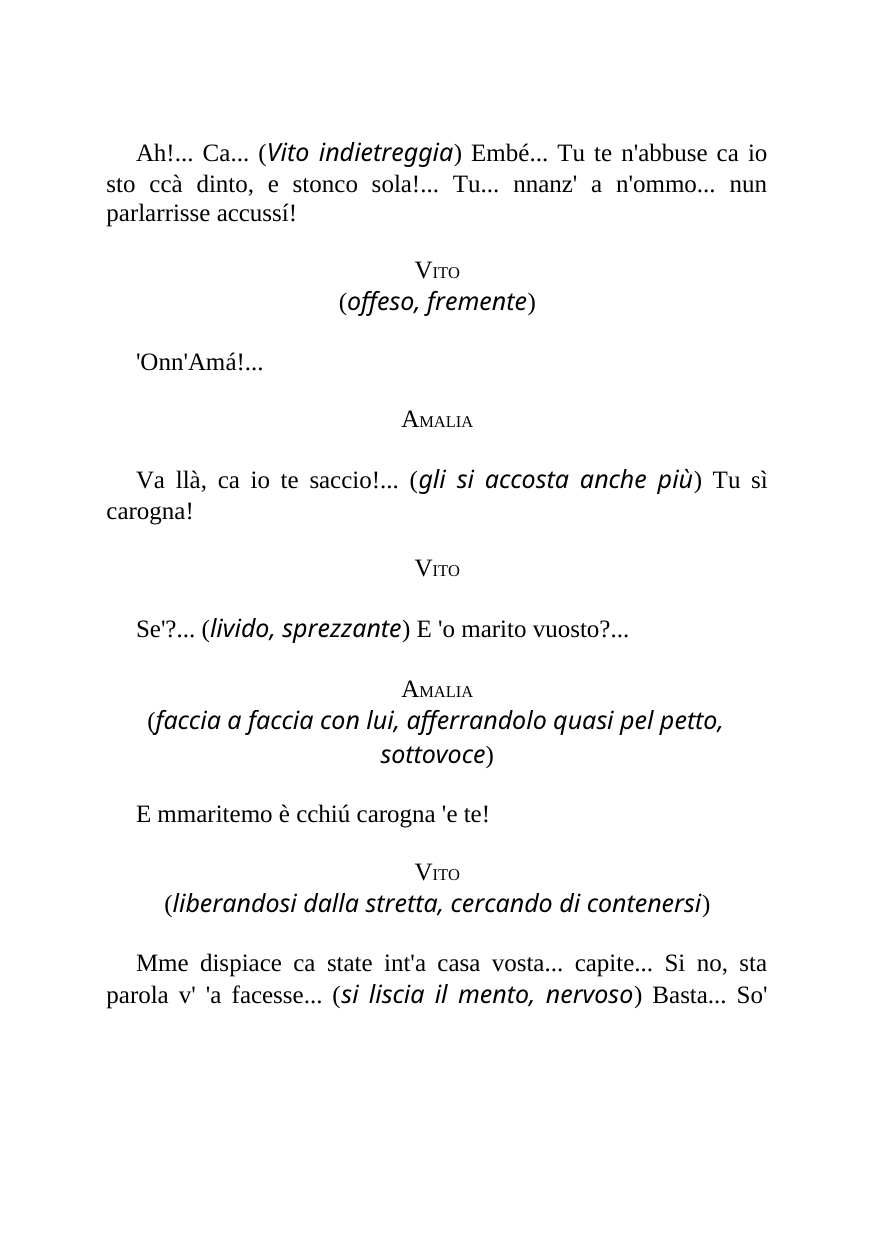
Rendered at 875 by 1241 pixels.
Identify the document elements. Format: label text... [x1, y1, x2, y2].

text Vito [106, 857, 768, 886]
text 'Onn'Amá!... [106, 347, 768, 376]
text Se'?... (livido, sprezzante) E 'o marito vuosto?... [106, 611, 768, 645]
text Amalia [106, 674, 768, 702]
text (offeso, fremente) [106, 284, 768, 318]
text (liberandosi dalla stretta, cercando di contenersi) [106, 886, 768, 920]
text Amalia [106, 404, 768, 433]
text E mmaritemo è cchiú carogna 'e te! [106, 799, 768, 828]
text Vito [106, 553, 768, 582]
text (faccia a faccia con lui, afferrandolo quasi pel petto, sottovoce) [106, 702, 768, 771]
text Mme dispiace ca state int'a casa vosta... capite... Si no, sta parola v' 'a facesse... (si liscia il mento, nervoso) Basta... So' [106, 948, 768, 1011]
text Va llà, ca io te saccio!... (gli si accosta anche più) Tu sì carogna! [106, 462, 768, 525]
text Ah!... Ca... (Vito indietreggia) Embé... Tu te n'abbuse ca io sto ccà dinto, e stonco sola!... Tu... nnanz' a n'ommo... nun parlarrisse accussí! [106, 135, 768, 227]
text Vito [106, 255, 768, 284]
